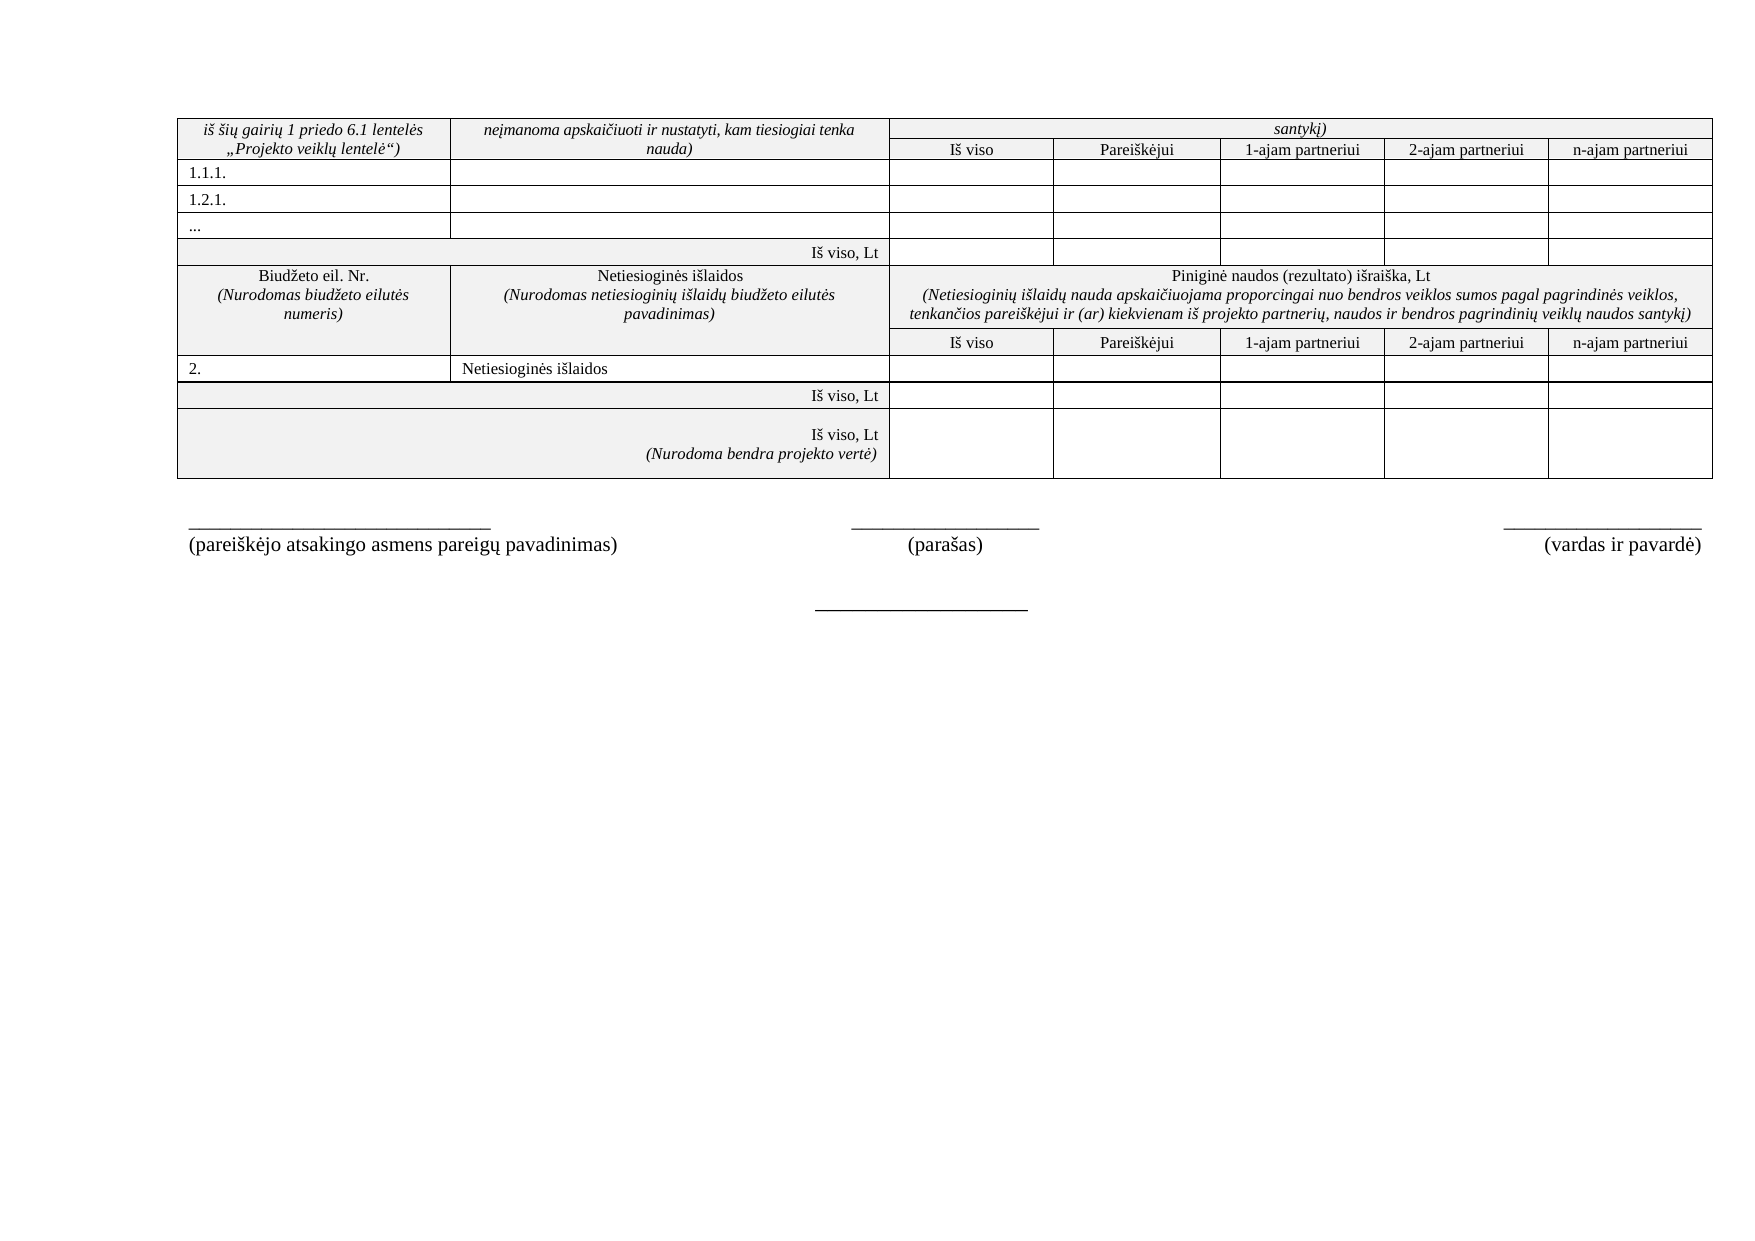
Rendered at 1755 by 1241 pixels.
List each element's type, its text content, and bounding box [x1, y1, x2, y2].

table_cell [1054, 383, 1220, 408]
table_cell Netiesioginės išlaidos (Nurodomas netiesioginių išlaidų biudžeto eilutės pavadinimas) [451, 266, 889, 355]
table_cell [1549, 239, 1712, 265]
table_cell Iš viso, Lt (Nurodoma bendra projekto vertė) [451, 409, 889, 478]
table_cell [1385, 213, 1548, 238]
table_header __________________ (parašas) [690, 508, 1201, 556]
table_cell [1549, 356, 1712, 381]
table_cell [1054, 213, 1220, 238]
table_cell [890, 239, 1053, 265]
table_cell [1221, 356, 1384, 381]
table_cell n-ajam partneriui [1549, 329, 1712, 355]
table_cell [890, 356, 1053, 381]
table_cell 1-ajam partneriui [1221, 329, 1384, 355]
table_cell iš šių gairių 1 priedo 6.1 lentelės „Projekto veiklų lentelė“) [178, 119, 450, 158]
table_cell [1221, 383, 1384, 408]
table_cell [1221, 239, 1384, 265]
table_cell [1221, 409, 1384, 478]
table_cell Pareiškėjui [1054, 329, 1220, 355]
table_cell Iš viso [890, 329, 1053, 355]
table_cell [1385, 186, 1548, 212]
table_cell ... [178, 213, 450, 238]
table_cell 2-ajam partneriui [1385, 329, 1548, 355]
table_cell n-ajam partneriui [1549, 139, 1712, 158]
table_cell [890, 213, 1053, 238]
table_cell [1549, 160, 1712, 185]
table_cell Iš viso, Lt [451, 383, 889, 408]
table_cell 2. [178, 356, 450, 381]
table_cell [890, 409, 1053, 478]
table_cell [451, 186, 889, 212]
table_cell 1-ajam partneriui [1221, 139, 1384, 158]
table_cell [178, 239, 451, 265]
table_cell [1054, 186, 1220, 212]
table_cell [1549, 383, 1712, 408]
table_cell Iš viso [890, 139, 1053, 158]
table_cell neįmanoma apskaičiuoti ir nustatyti, kam tiesiogiai tenka nauda) [451, 119, 889, 158]
table_header _____________________________ (pareiškėjo atsakingo asmens pareigų pavadinimas) [177, 508, 689, 556]
table_cell Pareiškėjui [1054, 139, 1220, 158]
table_cell [1054, 160, 1220, 185]
table_cell [890, 383, 1053, 408]
table_cell [451, 213, 889, 238]
text _________________ [177, 585, 1666, 614]
table_cell [1054, 356, 1220, 381]
table_cell [1385, 239, 1548, 265]
table_cell [1385, 409, 1548, 478]
table_cell [1221, 160, 1384, 185]
table_cell [1221, 186, 1384, 212]
table_cell santykį) [890, 119, 1712, 138]
table_cell [1385, 160, 1548, 185]
table_cell 1.2.1. [178, 186, 450, 212]
table_cell [178, 383, 451, 408]
table_cell 2-ajam partneriui [1385, 139, 1548, 158]
table_cell [1549, 213, 1712, 238]
table_cell [1221, 213, 1384, 238]
table_cell Biudžeto eil. Nr. (Nurodomas biudžeto eilutės numeris) [178, 266, 450, 355]
table_cell [890, 186, 1053, 212]
table_cell [1054, 239, 1220, 265]
table_cell [1549, 409, 1712, 478]
table_cell Iš viso, Lt [451, 239, 889, 265]
table_header ___________________ (vardas ir pavardė) [1201, 508, 1713, 556]
table_cell [1054, 409, 1220, 478]
table_cell [178, 409, 451, 478]
table_cell 1.1.1. [178, 160, 450, 185]
table_cell Netiesioginės išlaidos [451, 356, 889, 381]
table_cell [451, 160, 889, 185]
table_cell [1549, 186, 1712, 212]
table_cell [890, 160, 1053, 185]
table_cell Piniginė naudos (rezultato) išraiška, Lt (Netiesioginių išlaidų nauda apskaičiuojama proporcingai nuo bendros veiklos sumos pagal pagrindinės veiklos, tenkančios pareiškėjui ir (ar) kiekvienam iš projekto partnerių, naudos ir bendros pagrindinių veiklų naudos santykį) [890, 266, 1712, 328]
table_cell [1385, 383, 1548, 408]
table_cell [1385, 356, 1548, 381]
